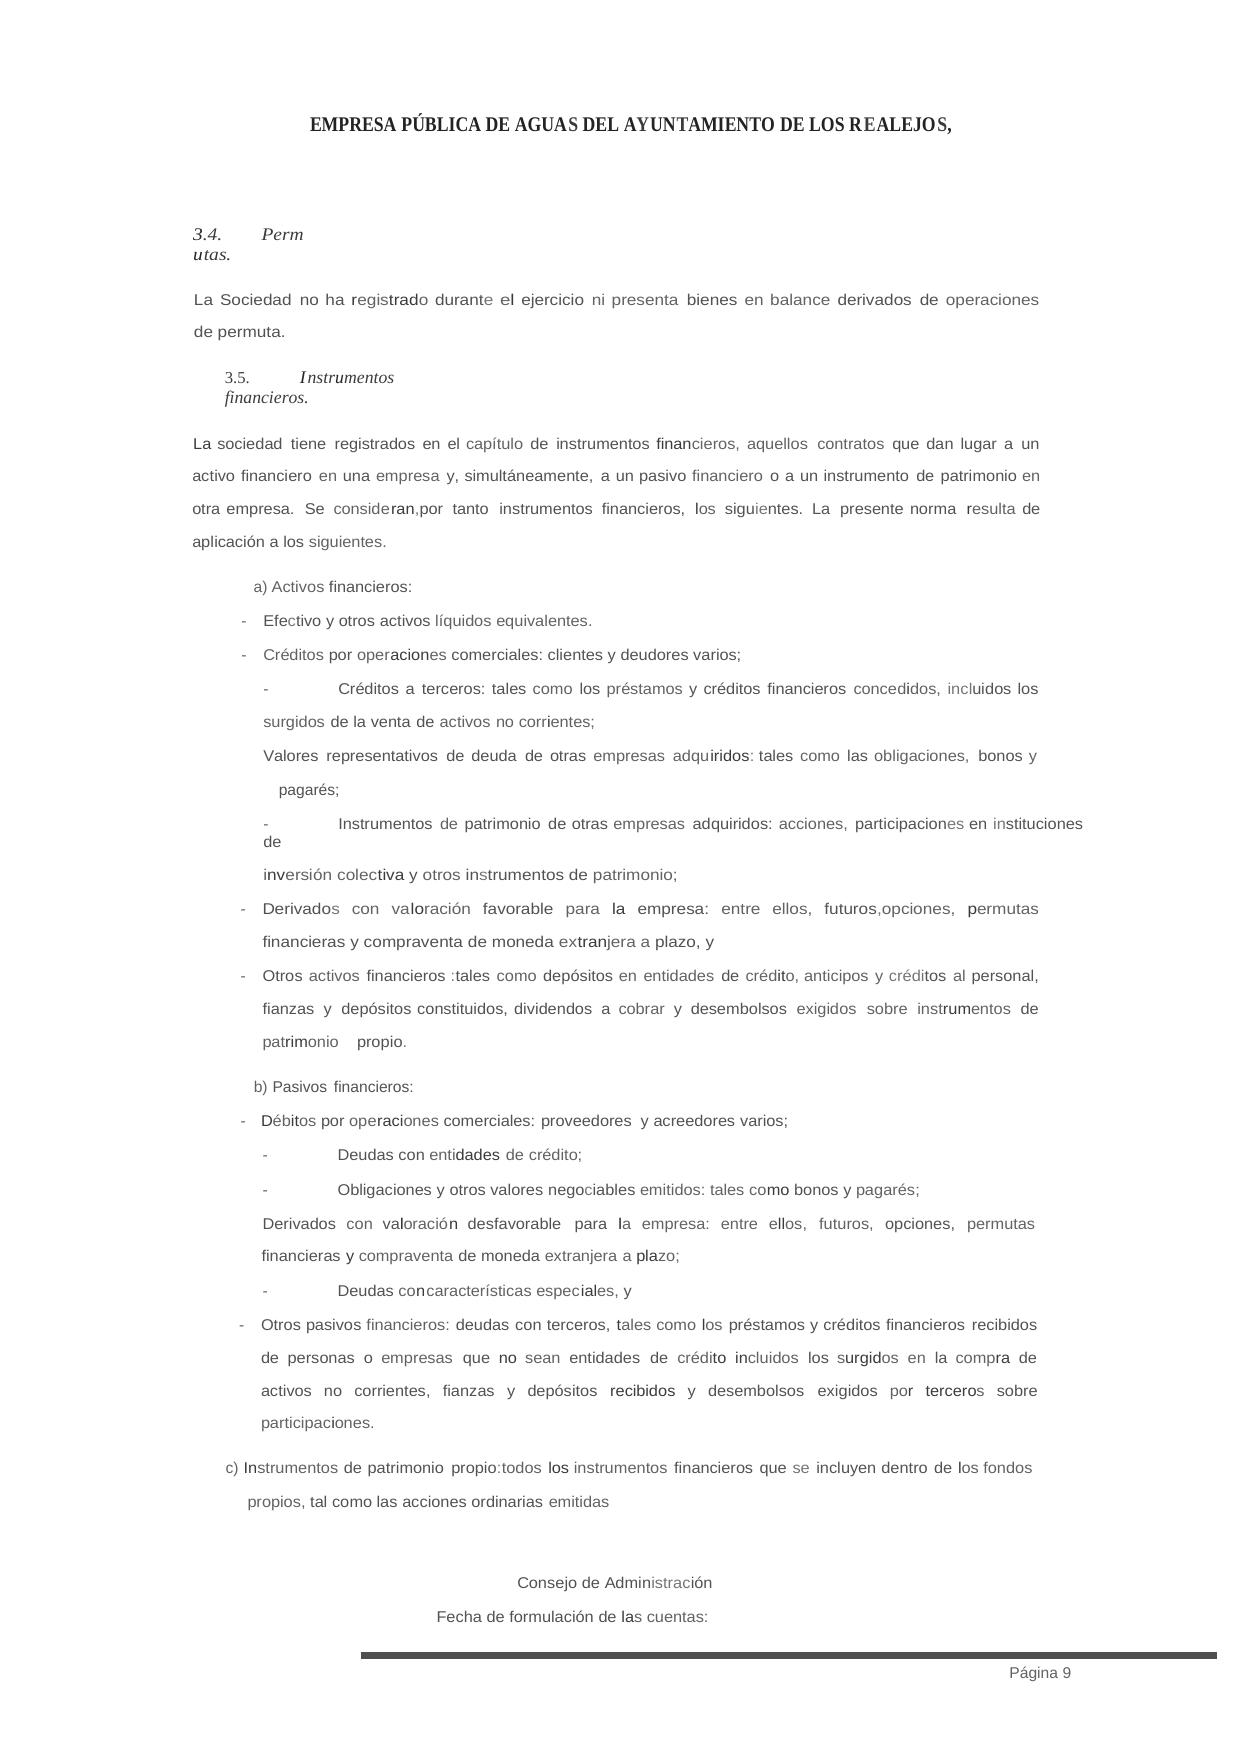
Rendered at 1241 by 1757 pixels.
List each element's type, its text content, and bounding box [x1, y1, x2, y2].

text inversión colectiva y otros instrumentos de patrimonio; [263, 866, 1086, 884]
text pagarés; [175, 780, 443, 798]
text Valores representativos de deuda de otras empresas adquiridos: tales como las obligaciones, bonos y [263, 747, 1086, 765]
list Instrumentos de patrimonio propio:todos los instrumentos financieros que se incluyen dentro de los fondos propios, tal como las acciones ordinarias emitidas [225, 1459, 1037, 1511]
list Instrumentos de patrimonio de otras empresas adquiridos: acciones, participaciones en instituciones de [263, 814, 1086, 850]
list Deudas con entidades de crédito; [262, 1146, 1086, 1164]
text 3.4. Perm utas. [193, 223, 303, 264]
list Instrumentos financieros. [224, 367, 410, 408]
text La sociedad tiene registrados en el capítulo de instrumentos financieros, aquellos contratos que dan lugar a un activo financiero en una empresa y, simultáneamente, a un pasivo financiero o a un instrumento de patrimonio en otra empresa. Se consideran,por tanto instrumentos financieros, los siguientes. La presente norma resulta de aplicación a los siguientes. [192, 434, 1041, 551]
list Efectivo y otros activos líquidos equivalentes. [241, 612, 1086, 630]
text La Sociedad no ha registrado durante el ejercicio ni presenta bienes en balance derivados de operaciones de permuta. [194, 291, 1039, 341]
list Otros pasivos financieros: deudas con terceros, tales como los préstamos y créditos financieros recibidos de personas o empresas que no sean entidades de crédito incluidos los surgidos en la compra de activos no corrientes, fianzas y depósitos recibidos y desembolsos exigidos por terceros sobre participaciones. [239, 1316, 1038, 1432]
list Débitos por operaciones comerciales: proveedores y acreedores varios; [240, 1112, 1086, 1130]
list Obligaciones y otros valores negociables emitidos: tales como bonos y pagarés; [262, 1181, 1086, 1199]
text Derivados con valoración desfavorable para la empresa: entre ellos, futuros, opciones, permutas [262, 1215, 1086, 1233]
list Pasivos financieros: [227, 1078, 440, 1096]
list Créditos a terceros: tales como los préstamos y créditos financieros concedidos, incluidos los surgidos de la venta de activos no corrientes; [263, 680, 1039, 731]
list Activos financieros: [227, 578, 439, 596]
list Otros activos financieros :tales como depósitos en entidades de crédito, anticipos y créditos al personal, fianzas y depósitos constituidos, dividendos a cobrar y desembolsos exigidos sobre instrumentos de patrimonio propio. [240, 967, 1039, 1051]
list Créditos por operaciones comerciales: clientes y deudores varios; [241, 646, 1086, 664]
list Deudas concaracterísticas especiales, y [262, 1282, 1086, 1300]
text financieras y compraventa de moneda extranjera a plazo; [261, 1247, 1053, 1265]
list Derivados con valoración favorable para la empresa: entre ellos, futuros,opciones, permutas financieras y compraventa de moneda extranjera a plazo, y [240, 899, 1039, 951]
